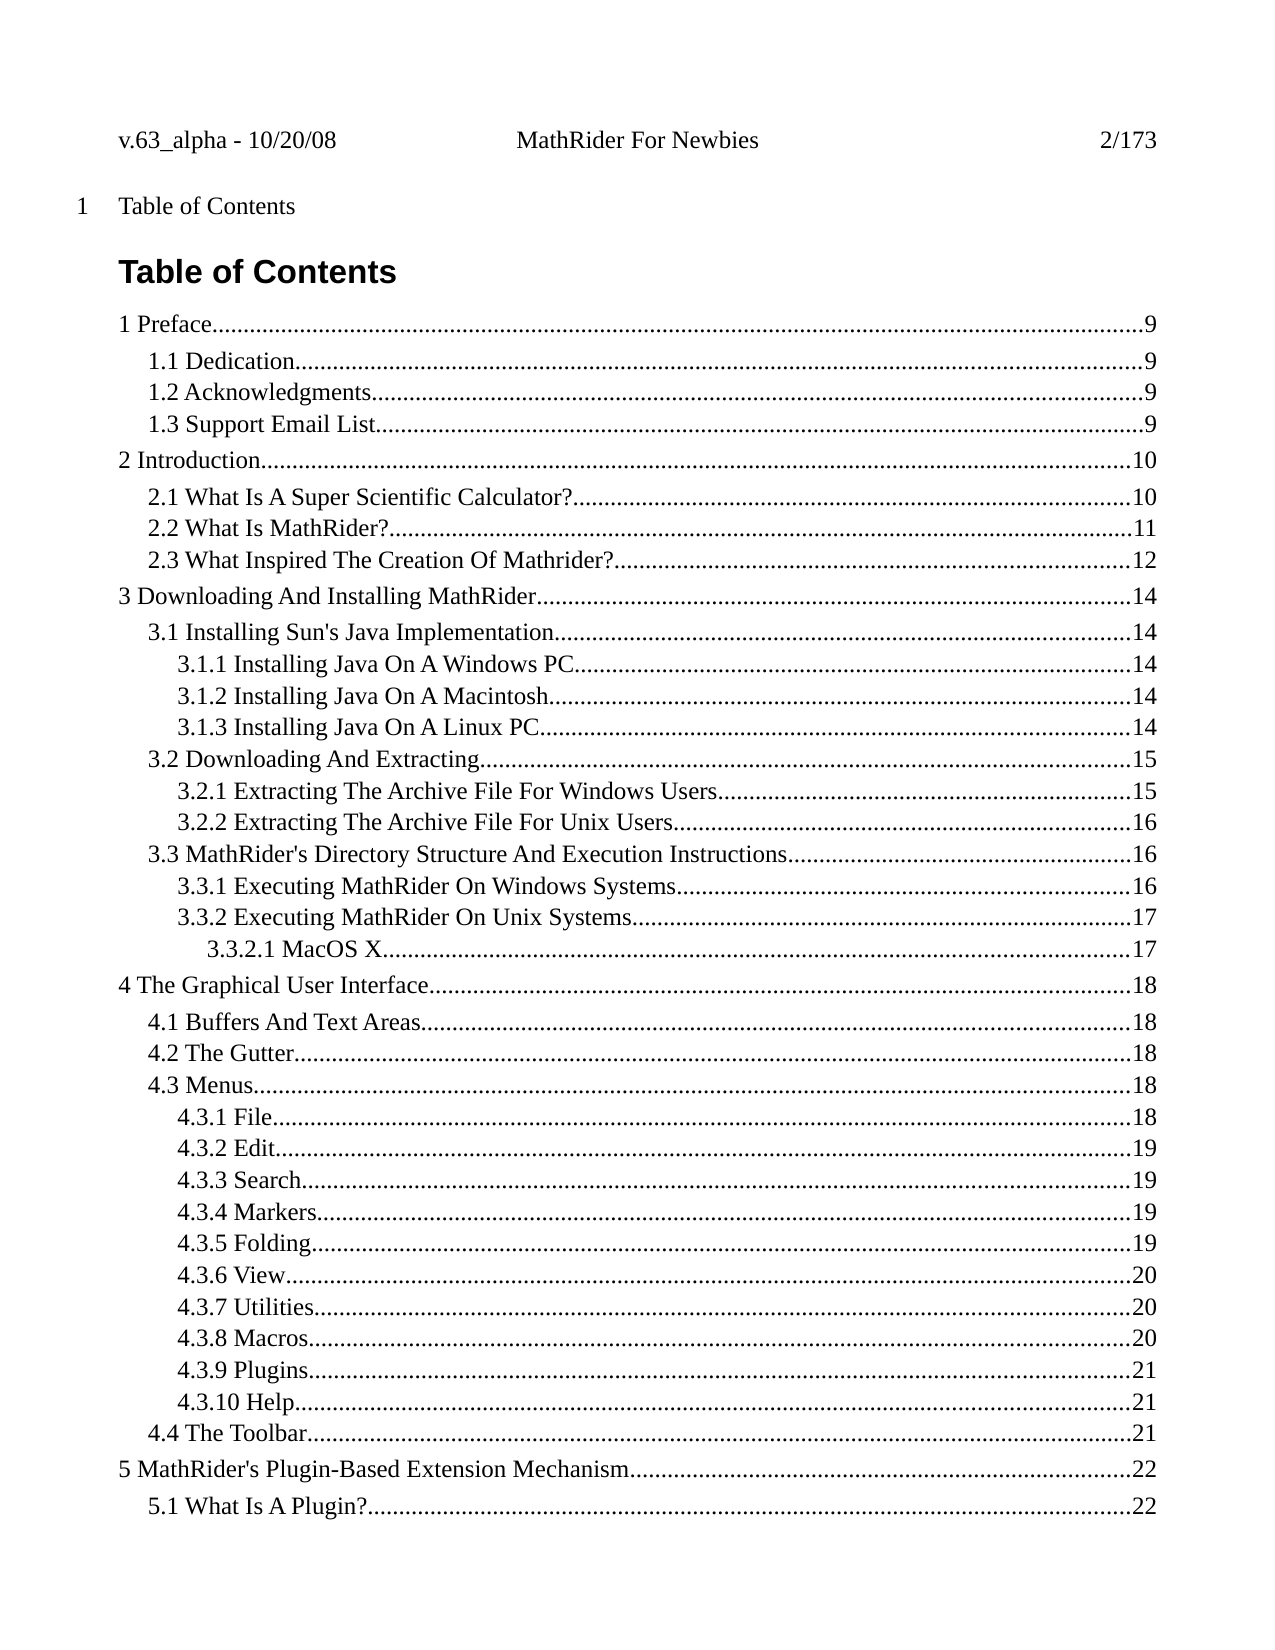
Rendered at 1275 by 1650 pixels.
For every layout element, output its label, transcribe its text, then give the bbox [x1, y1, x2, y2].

text 4 The Graphical User Interface 18 [118, 970, 1157, 999]
text 4.1 Buffers And Text Areas 18 [148, 1007, 1157, 1035]
text 3.1.1 Installing Java On A Windows PC 14 [177, 649, 1157, 678]
text 3.3.2.1 MacOS X 17 [207, 934, 1157, 963]
subtitle Table of Contents [118, 253, 1157, 291]
text 5 MathRider's Plugin-Based Extension Mechanism 22 [118, 1454, 1157, 1483]
text 1.3 Support Email List 9 [148, 409, 1157, 438]
text 3.1 Installing Sun's Java Implementation 14 [148, 617, 1157, 646]
text 2.1 What Is A Super Scientific Calculator? 10 [148, 482, 1157, 510]
text 3.1.3 Installing Java On A Linux PC 14 [177, 712, 1157, 741]
text 4.3.1 File 18 [177, 1102, 1157, 1130]
text 5.1 What Is A Plugin? 22 [148, 1491, 1157, 1519]
text 3.2.1 Extracting The Archive File For Windows Users 15 [177, 776, 1157, 804]
text 4.3.5 Folding 19 [177, 1228, 1157, 1257]
text 3 Downloading And Installing MathRider 14 [118, 581, 1157, 610]
text 4.3.6 View 20 [177, 1260, 1157, 1289]
text 4.4 The Toolbar 21 [148, 1418, 1157, 1447]
text 3.3.1 Executing MathRider On Windows Systems 16 [177, 871, 1157, 899]
text 4.3.3 Search 19 [177, 1165, 1157, 1194]
text 2.2 What Is MathRider? 11 [148, 513, 1157, 542]
text 3.3 MathRider's Directory Structure And Execution Instructions 16 [148, 839, 1157, 868]
text 4.3.2 Edit 19 [177, 1133, 1157, 1162]
text 1.1 Dedication 9 [148, 346, 1157, 374]
text 3.1.2 Installing Java On A Macintosh 14 [177, 681, 1157, 709]
text 4.3.10 Help 21 [177, 1387, 1157, 1415]
text 3.3.2 Executing MathRider On Unix Systems 17 [177, 902, 1157, 931]
text 4.3 Menus 18 [148, 1070, 1157, 1099]
text 1 Preface 9 [118, 309, 1157, 338]
text 3.2.2 Extracting The Archive File For Unix Users 16 [177, 807, 1157, 836]
text 4.3.8 Macros 20 [177, 1323, 1157, 1352]
text 4.3.7 Utilities 20 [177, 1292, 1157, 1320]
text 4.3.4 Markers 19 [177, 1197, 1157, 1225]
text 4.3.9 Plugins 21 [177, 1355, 1157, 1384]
text 4.2 The Gutter 18 [148, 1038, 1157, 1067]
text Table of Contents [118, 191, 1157, 220]
text 2.3 What Inspired The Creation Of Mathrider? 12 [148, 545, 1157, 574]
text 2 Introduction 10 [118, 445, 1157, 474]
text 3.2 Downloading And Extracting 15 [148, 744, 1157, 773]
text 1.2 Acknowledgments 9 [148, 377, 1157, 406]
